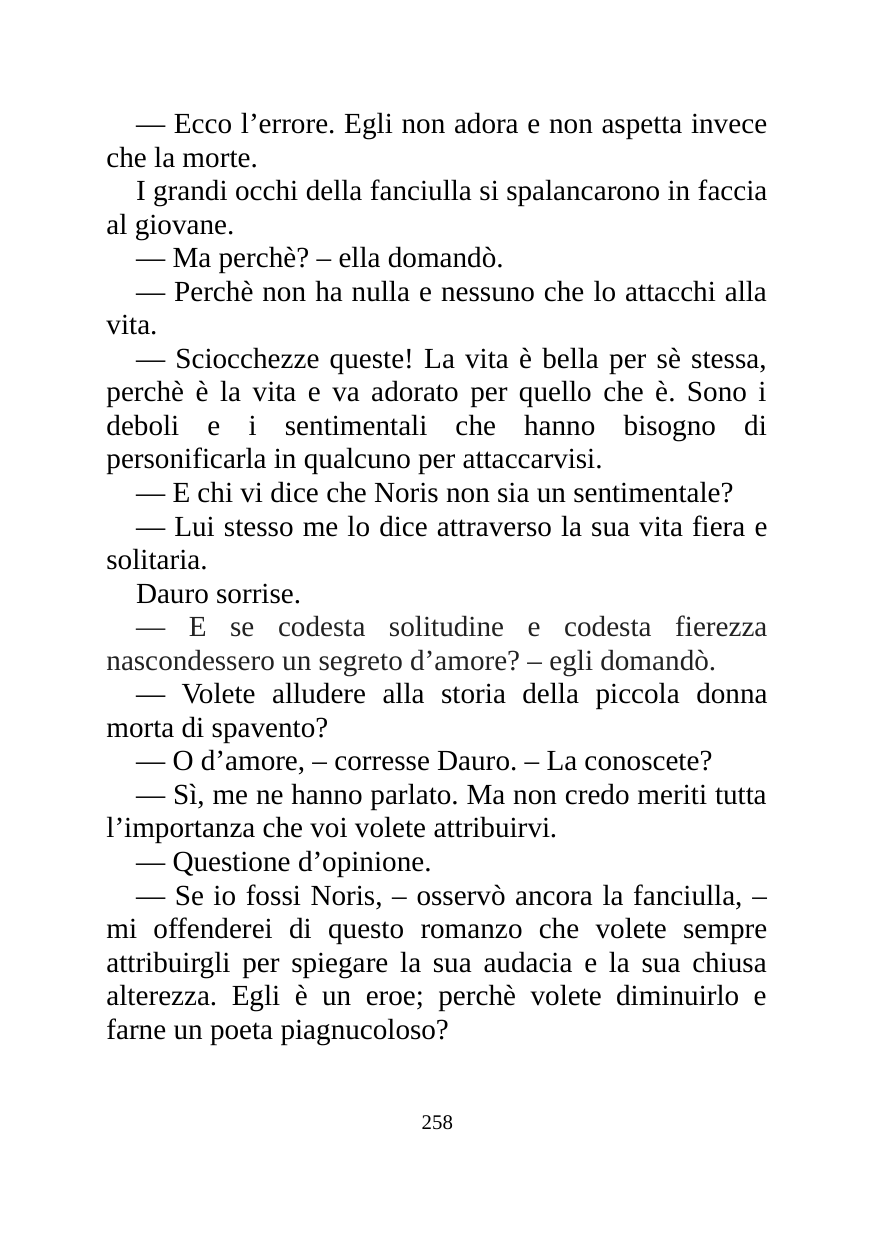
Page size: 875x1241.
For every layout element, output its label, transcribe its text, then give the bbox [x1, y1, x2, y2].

text — Sciocchezze queste! La vita è bella per sè stessa, perchè è la vita e va adorato per quello che è. Sono i deboli e i sentimentali che hanno bisogno di personificarla in qualcuno per attaccarvisi. [106, 341, 768, 475]
text — Ecco l’errore. Egli non adora e non aspetta invece che la morte. [106, 106, 768, 173]
text — Sì, me ne hanno parlato. Ma non credo meriti tutta l’importanza che voi volete attribuirvi. [106, 777, 768, 844]
text — Volete alludere alla storia della piccola donna morta di spavento? [106, 676, 768, 743]
text — Ma perchè? – ella domandò. [106, 240, 768, 274]
text — O d’amore, – corresse Dauro. – La conoscete? [106, 743, 768, 777]
text — Questione d’opinione. [106, 844, 768, 878]
text I grandi occhi della fanciulla si spalancarono in faccia al giovane. [106, 173, 768, 240]
text — Perchè non ha nulla e nessuno che lo attacchi alla vita. [106, 274, 768, 341]
text — E se codesta solitudine e codesta fierezza nascondessero un segreto d’amore? – egli domandò. [106, 609, 768, 676]
text — Lui stesso me lo dice attraverso la sua vita fiera e solitaria. [106, 509, 768, 576]
text — Se io fossi Noris, – osservò ancora la fanciulla, – mi offenderei di questo romanzo che volete sempre attribuirgli per spiegare la sua audacia e la sua chiusa alterezza. Egli è un eroe; perchè volete diminuirlo e farne un poeta piagnucoloso? [106, 878, 768, 1045]
text Dauro sorrise. [106, 576, 768, 609]
text — E chi vi dice che Noris non sia un sentimentale? [106, 475, 768, 509]
